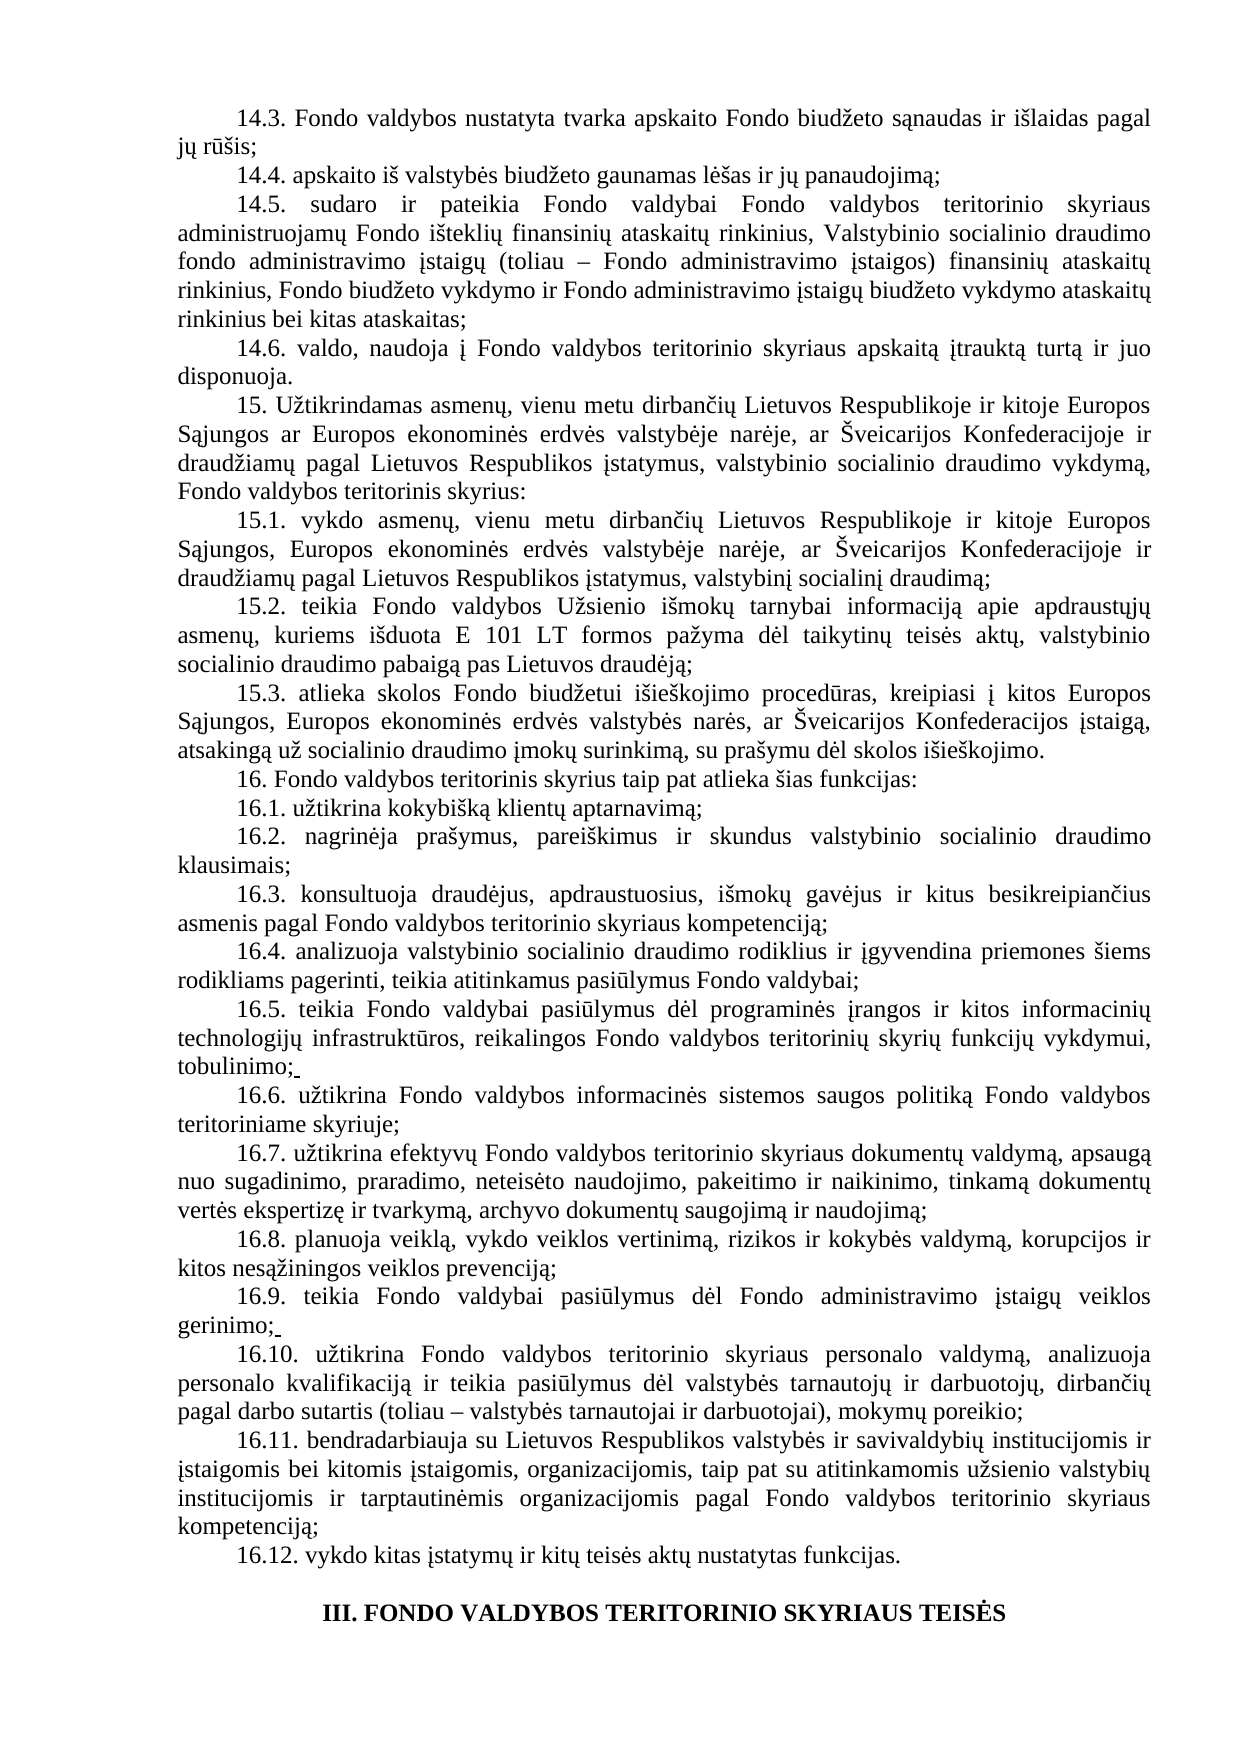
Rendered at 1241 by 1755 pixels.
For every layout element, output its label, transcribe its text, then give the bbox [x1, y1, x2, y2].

text 16.11. bendradarbiauja su Lietuvos Respublikos valstybės ir savivaldybių institucijomis ir įstaigomis bei kitomis įstaigomis, organizacijomis, taip pat su atitinkamomis užsienio valstybių institucijomis ir tarptautinėmis organizacijomis pagal Fondo valdybos teritorinio skyriaus kompetenciją; [177, 1425, 1152, 1540]
text 16.1. užtikrina kokybišką klientų aptarnavimą; [177, 793, 1152, 821]
text 14.4. apskaito iš valstybės biudžeto gaunamas lėšas ir jų panaudojimą; [177, 160, 1152, 189]
text 16.2. nagrinėja prašymus, pareiškimus ir skundus valstybinio socialinio draudimo klausimais; [177, 821, 1152, 879]
text 15. Užtikrindamas asmenų, vienu metu dirbančių Lietuvos Respublikoje ir kitoje Europos Sąjungos ar Europos ekonominės erdvės valstybėje narėje, ar Šveicarijos Konfederacijoje ir draudžiamų pagal Lietuvos Respublikos įstatymus, valstybinio socialinio draudimo vykdymą, Fondo valdybos teritorinis skyrius: [177, 390, 1152, 505]
text 16.7. užtikrina efektyvų Fondo valdybos teritorinio skyriaus dokumentų valdymą, apsaugą nuo sugadinimo, praradimo, neteisėto naudojimo, pakeitimo ir naikinimo, tinkamą dokumentų vertės ekspertizę ir tvarkymą, archyvo dokumentų saugojimą ir naudojimą; [177, 1138, 1152, 1224]
text 15.3. atlieka skolos Fondo biudžetui išieškojimo procedūras, kreipiasi į kitos Europos Sąjungos, Europos ekonominės erdvės valstybės narės, ar Šveicarijos Konfederacijos įstaigą, atsakingą už socialinio draudimo įmokų surinkimą, su prašymu dėl skolos išieškojimo. [177, 678, 1152, 764]
text 14.6. valdo, naudoja į Fondo valdybos teritorinio skyriaus apskaitą įtrauktą turtą ir juo disponuoja. [177, 333, 1152, 390]
text 16.10. užtikrina Fondo valdybos teritorinio skyriaus personalo valdymą, analizuoja personalo kvalifikaciją ir teikia pasiūlymus dėl valstybės tarnautojų ir darbuotojų, dirbančių pagal darbo sutartis (toliau – valstybės tarnautojai ir darbuotojai), mokymų poreikio; [177, 1339, 1152, 1425]
text 16.8. planuoja veiklą, vykdo veiklos vertinimą, rizikos ir kokybės valdymą, korupcijos ir kitos nesąžiningos veiklos prevenciją; [177, 1224, 1152, 1281]
text 16.5. teikia Fondo valdybai pasiūlymus dėl programinės įrangos ir kitos informacinių technologijų infrastruktūros, reikalingos Fondo valdybos teritorinių skyrių funkcijų vykdymui, tobulinimo; [177, 994, 1152, 1080]
text 15.1. vykdo asmenų, vienu metu dirbančių Lietuvos Respublikoje ir kitoje Europos Sąjungos, Europos ekonominės erdvės valstybėje narėje, ar Šveicarijos Konfederacijoje ir draudžiamų pagal Lietuvos Respublikos įstatymus, valstybinį socialinį draudimą; [177, 505, 1152, 591]
text 16.4. analizuoja valstybinio socialinio draudimo rodiklius ir įgyvendina priemones šiems rodikliams pagerinti, teikia atitinkamus pasiūlymus Fondo valdybai; [177, 936, 1152, 994]
text 14.5. sudaro ir pateikia Fondo valdybai Fondo valdybos teritorinio skyriaus administruojamų Fondo išteklių finansinių ataskaitų rinkinius, Valstybinio socialinio draudimo fondo administravimo įstaigų (toliau – Fondo administravimo įstaigos) finansinių ataskaitų rinkinius, Fondo biudžeto vykdymo ir Fondo administravimo įstaigų biudžeto vykdymo ataskaitų rinkinius bei kitas ataskaitas; [177, 189, 1152, 333]
text 16.12. vykdo kitas įstatymų ir kitų teisės aktų nustatytas funkcijas. [177, 1540, 1152, 1569]
text 15.2. teikia Fondo valdybos Užsienio išmokų tarnybai informaciją apie apdraustųjų asmenų, kuriems išduota E 101 LT formos pažyma dėl taikytinų teisės aktų, valstybinio socialinio draudimo pabaigą pas Lietuvos draudėją; [177, 591, 1152, 678]
text 16.6. užtikrina Fondo valdybos informacinės sistemos saugos politiką Fondo valdybos teritoriniame skyriuje; [177, 1080, 1152, 1138]
text 16.3. konsultuoja draudėjus, apdraustuosius, išmokų gavėjus ir kitus besikreipiančius asmenis pagal Fondo valdybos teritorinio skyriaus kompetenciją; [177, 879, 1152, 936]
text 14.3. Fondo valdybos nustatyta tvarka apskaito Fondo biudžeto sąnaudas ir išlaidas pagal jų rūšis; [177, 103, 1152, 160]
text III. FONDO VALDYBOS TERITORINIO SKYRIAUS TEISĖS [177, 1598, 1152, 1626]
text 16.9. teikia Fondo valdybai pasiūlymus dėl Fondo administravimo įstaigų veiklos gerinimo; [177, 1281, 1152, 1339]
text 16. Fondo valdybos teritorinis skyrius taip pat atlieka šias funkcijas: [177, 764, 1152, 793]
